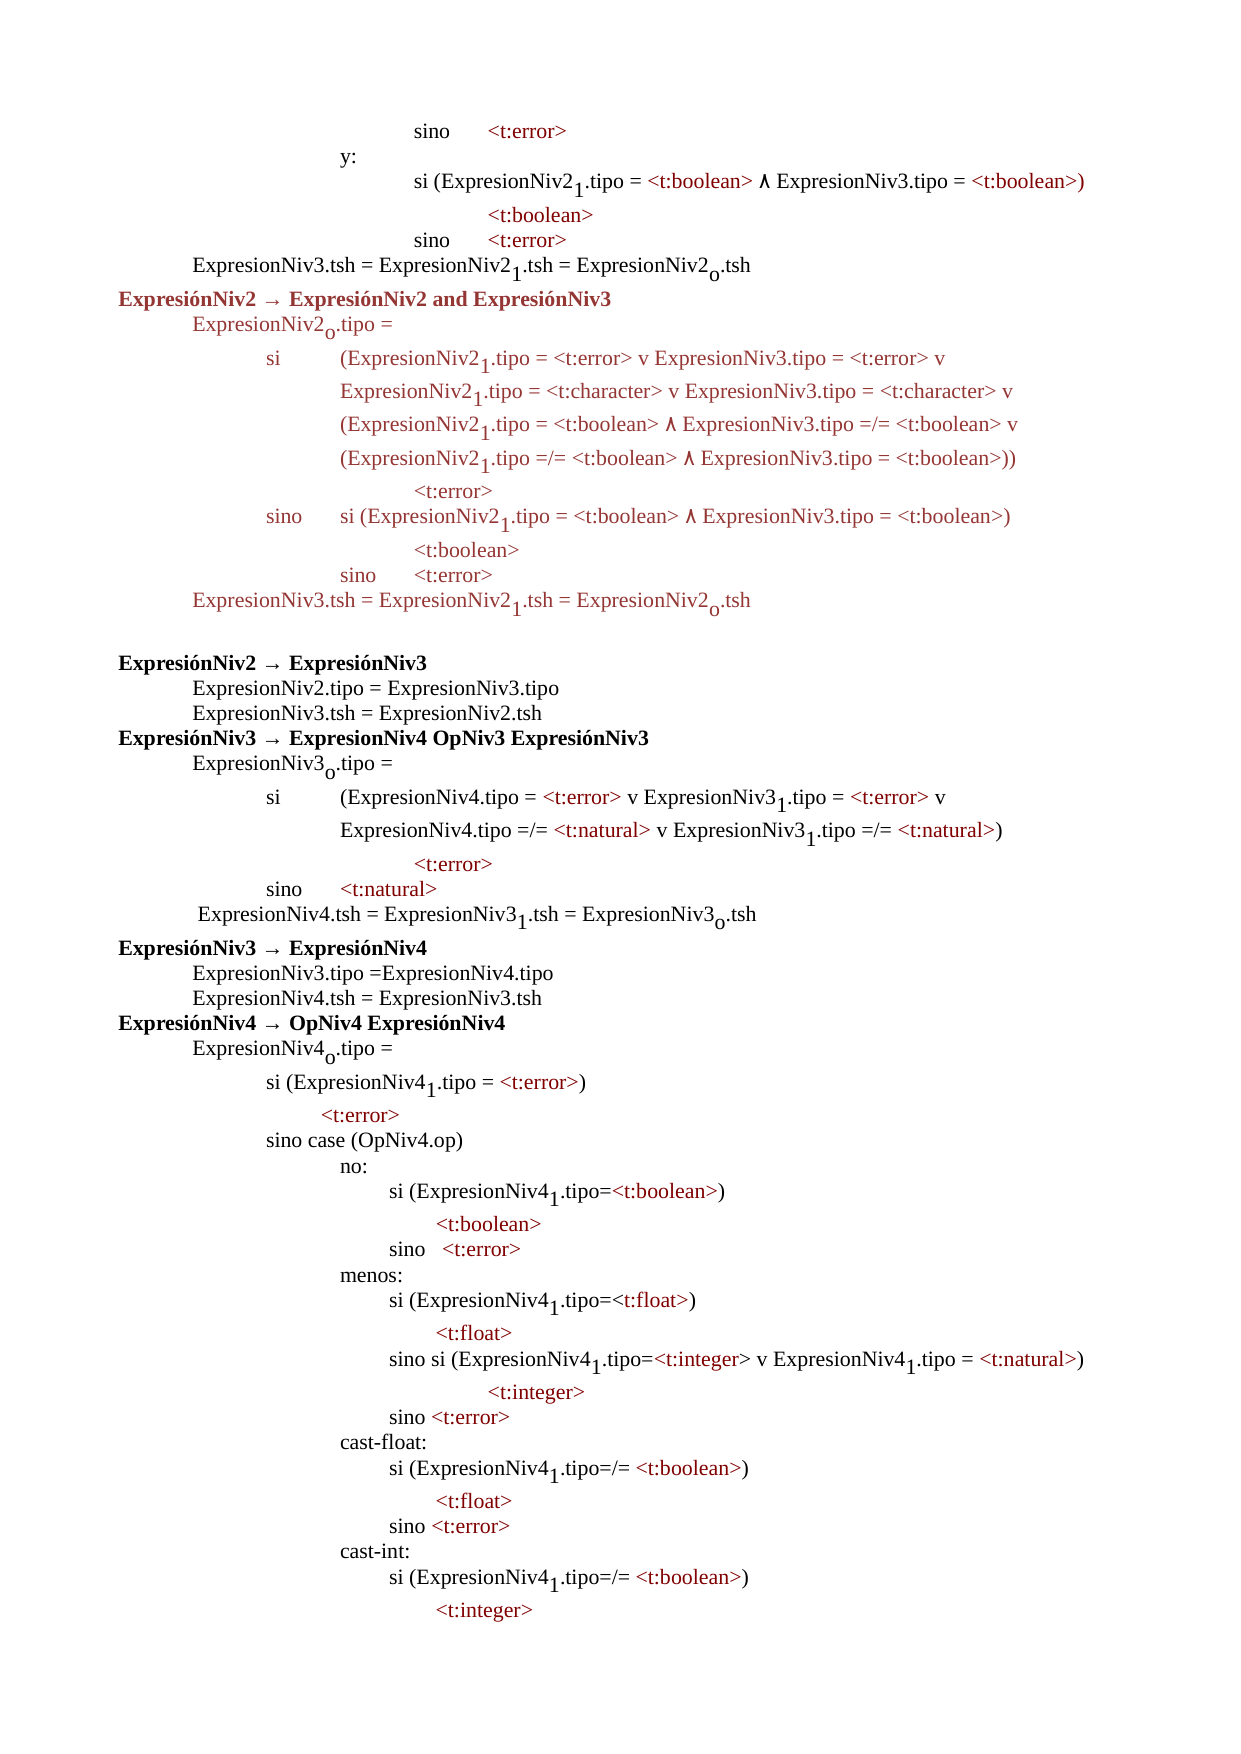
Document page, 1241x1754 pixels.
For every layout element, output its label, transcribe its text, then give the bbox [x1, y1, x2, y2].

text sino si (ExpresionNiv21.tipo = <t:boolean> ٨ ExpresionNiv3.tipo = <t:boolean>) [118, 503, 1122, 537]
text ExpresionNiv2o.tipo = [118, 311, 1122, 344]
text si (ExpresionNiv41.tipo=<t:float>) [118, 1287, 1122, 1320]
text sino <t:error> [118, 227, 1122, 252]
text ExpresionNiv2.tipo = ExpresionNiv3.tipo [118, 675, 1122, 700]
text <t:boolean> [118, 202, 1122, 227]
text <t:integer> [118, 1379, 1122, 1404]
text <t:float> [118, 1320, 1122, 1346]
text ExpresionNiv4.tsh = ExpresionNiv3.tsh [118, 985, 1122, 1010]
text sino <t:error> [118, 562, 1122, 587]
text sino si (ExpresionNiv41.tipo=<t:integer> v ExpresionNiv41.tipo = <t:natural>) [118, 1346, 1122, 1379]
text <t:error> [118, 478, 1122, 503]
text ExpresionNiv4.tipo =/= <t:natural> v ExpresionNiv31.tipo =/= <t:natural>) [118, 817, 1122, 851]
text si (ExpresionNiv21.tipo = <t:boolean> ٨ ExpresionNiv3.tipo = <t:boolean>) [118, 168, 1122, 202]
text <t:error> [118, 851, 1122, 876]
text ExpresiónNiv3 → ExpresionNiv4 OpNiv3 ExpresiónNiv3 [118, 725, 1122, 750]
text cast-float: [118, 1429, 1122, 1454]
text si (ExpresionNiv41.tipo=/= <t:boolean>) [118, 1454, 1122, 1488]
text si (ExpresionNiv4.tipo = <t:error> v ExpresionNiv31.tipo = <t:error> v [118, 784, 1122, 817]
text <t:boolean> [118, 537, 1122, 562]
text ExpresionNiv21.tipo = <t:character> v ExpresionNiv3.tipo = <t:character> v [118, 378, 1122, 411]
text menos: [118, 1262, 1122, 1287]
text (ExpresionNiv21.tipo = <t:boolean> ٨ ExpresionNiv3.tipo =/= <t:boolean> v [118, 411, 1122, 445]
text sino <t:error> [118, 1404, 1122, 1429]
text (ExpresionNiv21.tipo =/= <t:boolean> ٨ ExpresionNiv3.tipo = <t:boolean>)) [118, 445, 1122, 478]
text sino <t:error> [118, 118, 1122, 143]
text si (ExpresionNiv41.tipo=<t:boolean>) [118, 1178, 1122, 1211]
text ExpresionNiv4.tsh = ExpresionNiv31.tsh = ExpresionNiv3o.tsh [118, 901, 1122, 934]
text ExpresionNiv3.tsh = ExpresionNiv21.tsh = ExpresionNiv2o.tsh [118, 587, 1122, 621]
text si (ExpresionNiv41.tipo = <t:error>) [118, 1069, 1122, 1102]
text no: [118, 1153, 1122, 1178]
text ExpresiónNiv2 → ExpresiónNiv2 and ExpresiónNiv3 [118, 286, 1122, 311]
text y: [118, 143, 1122, 168]
text ExpresionNiv3o.tipo = [118, 750, 1122, 784]
text sino <t:error> [118, 1513, 1122, 1538]
text ExpresionNiv3.tipo =ExpresionNiv4.tipo [118, 960, 1122, 985]
text <t:float> [118, 1488, 1122, 1513]
text ExpresiónNiv2 → ExpresiónNiv3 [118, 649, 1122, 675]
text si (ExpresionNiv41.tipo=/= <t:boolean>) [118, 1564, 1122, 1597]
text <t:error> [118, 1102, 1122, 1127]
text <t:boolean> [118, 1211, 1122, 1236]
text ExpresionNiv3.tsh = ExpresionNiv2.tsh [118, 700, 1122, 725]
text <t:integer> [118, 1597, 1122, 1622]
text si (ExpresionNiv21.tipo = <t:error> v ExpresionNiv3.tipo = <t:error> v [118, 344, 1122, 378]
text ExpresionNiv3.tsh = ExpresionNiv21.tsh = ExpresionNiv2o.tsh [118, 252, 1122, 286]
text sino case (OpNiv4.op) [118, 1127, 1122, 1153]
text cast-int: [118, 1538, 1122, 1564]
text ExpresiónNiv4 → OpNiv4 ExpresiónNiv4 [118, 1010, 1122, 1035]
text ExpresionNiv4o.tipo = [118, 1035, 1122, 1069]
text sino <t:natural> [118, 876, 1122, 901]
text ExpresiónNiv3 → ExpresiónNiv4 [118, 934, 1122, 960]
text sino <t:error> [118, 1236, 1122, 1262]
